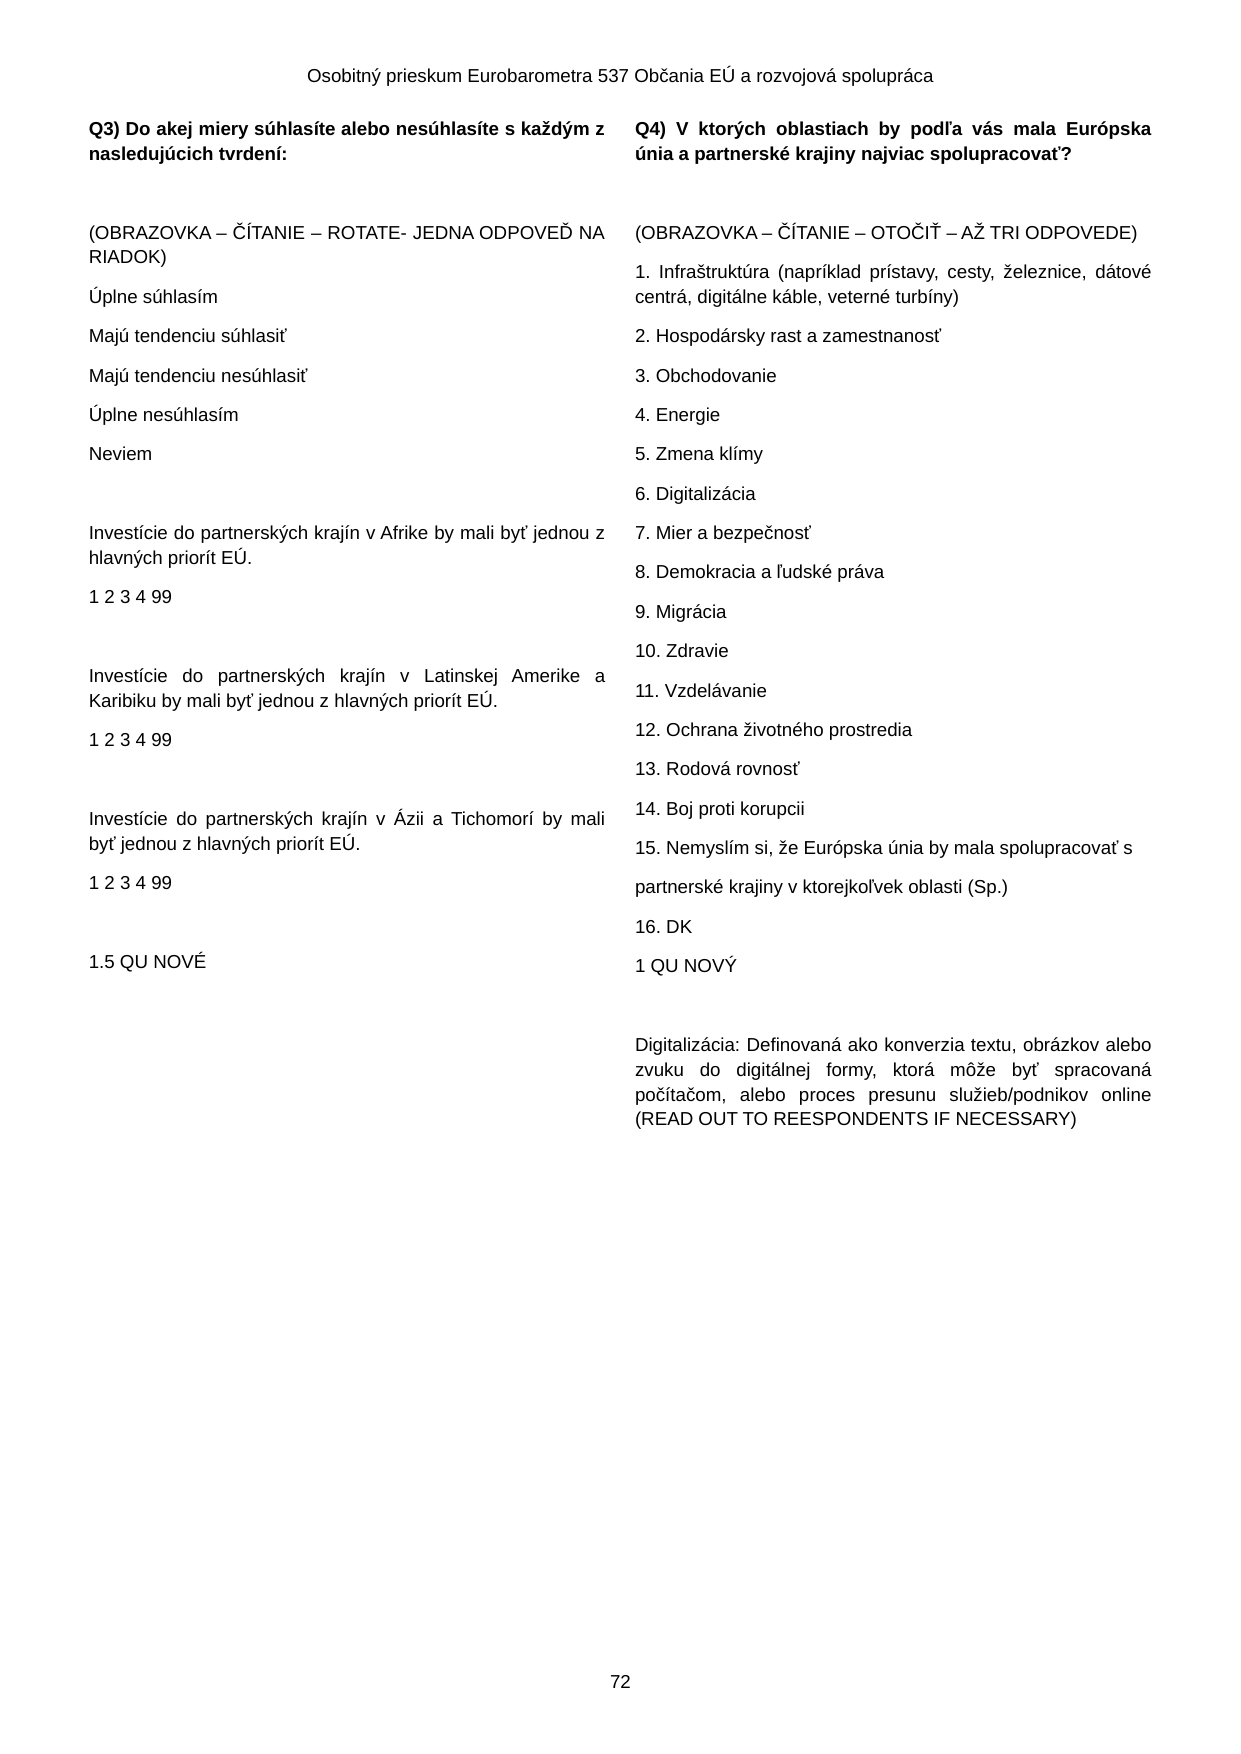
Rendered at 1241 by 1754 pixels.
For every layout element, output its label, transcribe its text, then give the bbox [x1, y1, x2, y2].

text Digitalizácia: Definovaná ako konverzia textu, obrázkov alebo zvuku do digitálnej formy, ktorá môže byť spracovaná počítačom, alebo proces presunu služieb/podnikov online (READ OUT TO REESPONDENTS IF NECESSARY) [635, 1034, 1152, 1130]
text Q4) V ktorých oblastiach by podľa vás mala Európska únia a partnerské krajiny najviac spolupracovať? [635, 118, 1152, 164]
text 7. Mier a bezpečnosť [635, 522, 1152, 543]
text 13. Rodová rovnosť [635, 758, 1152, 780]
text (OBRAZOVKA – ČÍTANIE – ROTATE- JEDNA ODPOVEĎ NA RIADOK) [88, 222, 605, 268]
text Investície do partnerských krajín v Ázii a Tichomorí by mali byť jednou z hlavných priorít EÚ. [88, 808, 605, 854]
text Majú tendenciu nesúhlasiť [88, 364, 605, 386]
text Neviem [88, 443, 605, 465]
text Investície do partnerských krajín v Latinskej Amerike a Karibiku by mali byť jednou z hlavných priorít EÚ. [88, 665, 605, 711]
text Úplne súhlasím [88, 286, 605, 307]
text 3. Obchodovanie [635, 364, 1152, 386]
text 10. Zdravie [635, 640, 1152, 662]
text 16. DK [635, 916, 1152, 937]
text 5. Zmena klímy [635, 443, 1152, 465]
text 1. Infraštruktúra (napríklad prístavy, cesty, železnice, dátové centrá, digitálne káble, veterné turbíny) [635, 261, 1152, 307]
text 8. Demokracia a ľudské práva [635, 561, 1152, 583]
text Investície do partnerských krajín v Afrike by mali byť jednou z hlavných priorít EÚ. [88, 522, 605, 568]
text 15. Nemyslím si, že Európska únia by mala spolupracovať s [635, 837, 1152, 858]
text Q3) Do akej miery súhlasíte alebo nesúhlasíte s každým z nasledujúcich tvrdení: [88, 118, 605, 164]
text 1 2 3 4 99 [88, 872, 605, 893]
text 6. Digitalizácia [635, 483, 1152, 504]
text 11. Vzdelávanie [635, 679, 1152, 701]
text 9. Migrácia [635, 601, 1152, 622]
text partnerské krajiny v ktorejkoľvek oblasti (Sp.) [635, 876, 1152, 898]
text 1 QU NOVÝ [635, 955, 1152, 977]
text Majú tendenciu súhlasiť [88, 325, 605, 347]
text 1 2 3 4 99 [88, 586, 605, 608]
text Úplne nesúhlasím [88, 404, 605, 425]
text 1.5 QU NOVÉ [88, 951, 605, 972]
text 1 2 3 4 99 [88, 729, 605, 751]
text 14. Boj proti korupcii [635, 798, 1152, 819]
text (OBRAZOVKA – ČÍTANIE – OTOČIŤ – AŽ TRI ODPOVEDE) [635, 222, 1152, 243]
text 12. Ochrana životného prostredia [635, 719, 1152, 740]
text 2. Hospodársky rast a zamestnanosť [635, 325, 1152, 347]
text 4. Energie [635, 404, 1152, 425]
